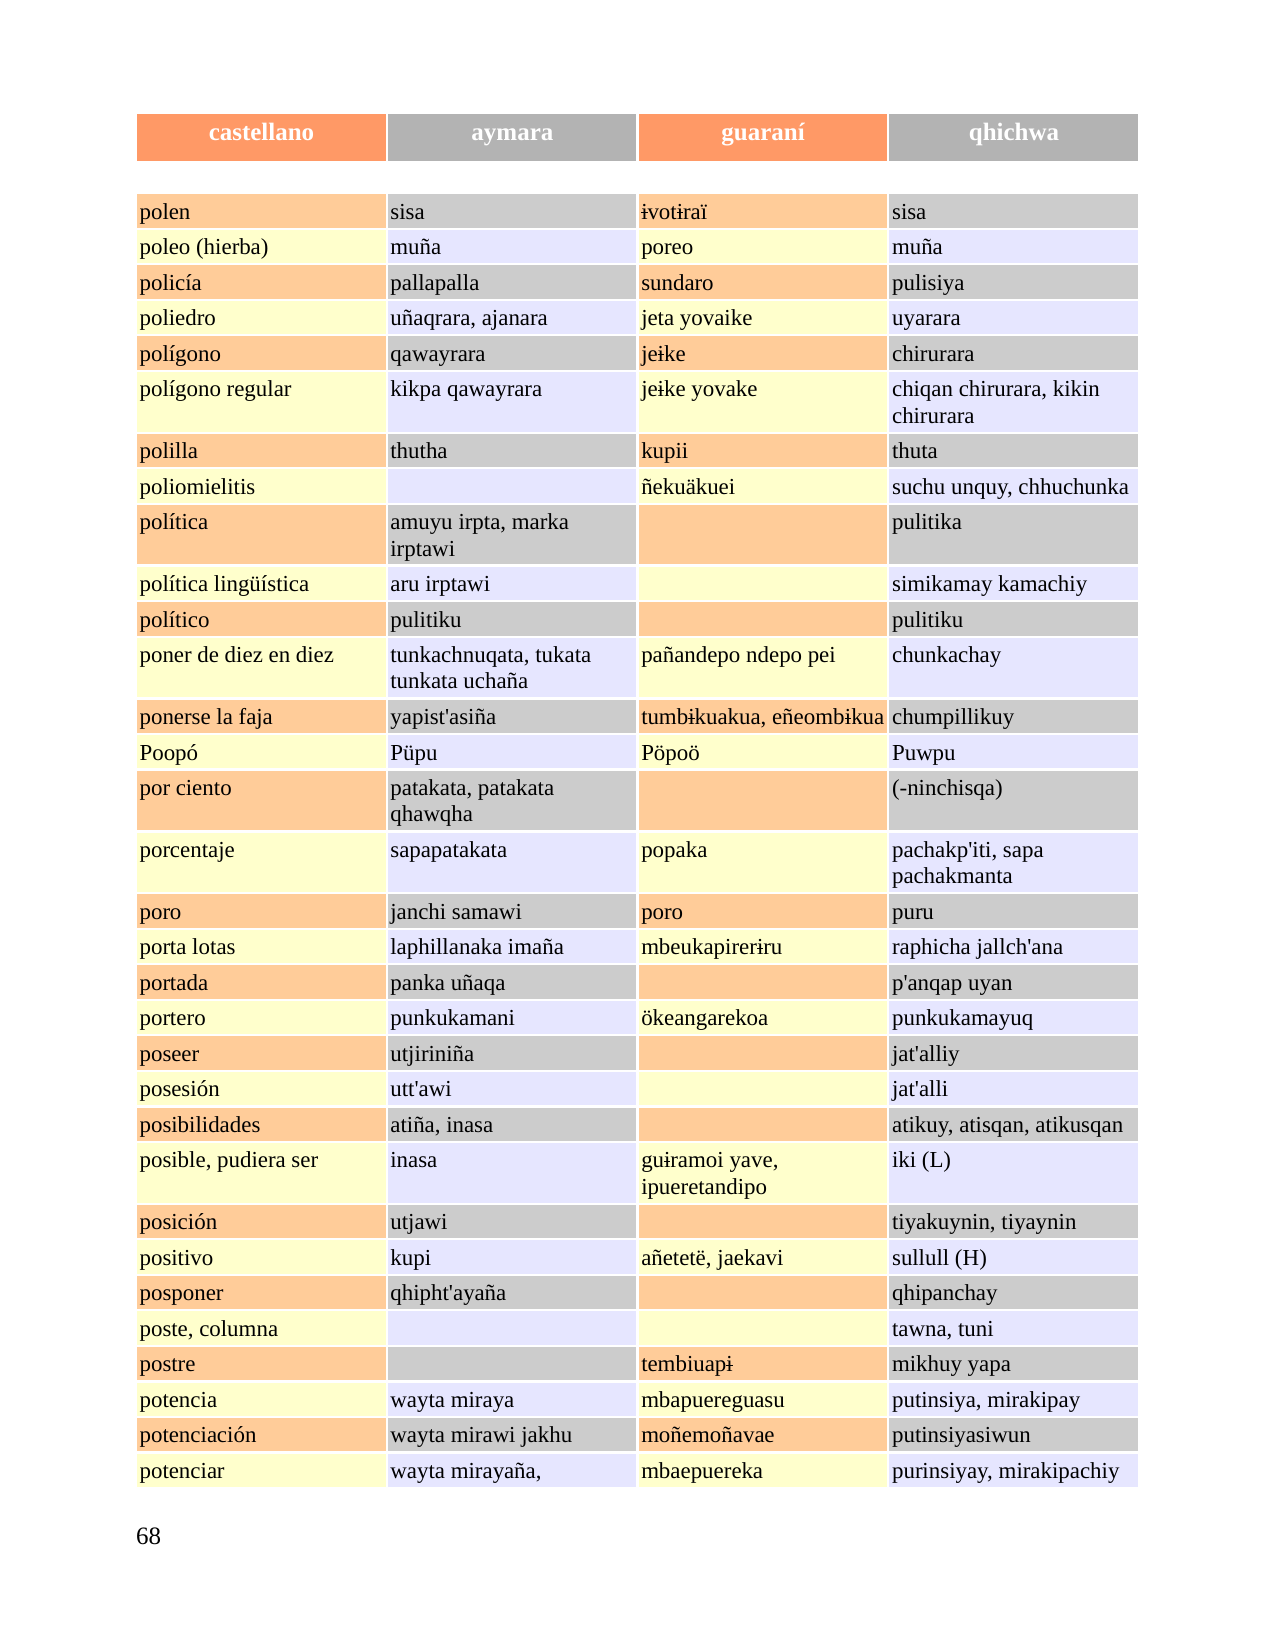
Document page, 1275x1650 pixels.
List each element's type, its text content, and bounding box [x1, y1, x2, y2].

table_cell Pöpoö [639, 735, 887, 768]
table_cell poro [137, 894, 386, 928]
table_cell pulisiya [889, 265, 1138, 299]
table_cell mbaepuereka [639, 1454, 887, 1487]
table_cell posponer [137, 1276, 386, 1309]
table_cell qhipanchay [889, 1276, 1138, 1309]
table_cell chirurara [889, 336, 1138, 370]
table_cell tembiuapi [639, 1347, 887, 1380]
table_cell pulitika [889, 505, 1138, 564]
table_cell [639, 1311, 887, 1345]
table_cell [388, 1311, 636, 1345]
table_cell sisa [889, 194, 1138, 228]
table_cell [639, 1276, 887, 1309]
table_cell poste, columna [137, 1311, 386, 1345]
table_cell kikpa qawayrara [388, 372, 636, 432]
table_cell pulitiku [889, 602, 1138, 636]
table_cell utjiriniña [388, 1036, 636, 1070]
table_cell ñekuäkuei [639, 469, 887, 503]
table_cell wayta miraya [388, 1383, 636, 1416]
table_cell [639, 1108, 887, 1141]
table_cell postre [137, 1347, 386, 1380]
table_cell thuta [889, 434, 1138, 467]
table_cell punkukamayuq [889, 1001, 1138, 1034]
table_cell polígono [137, 336, 386, 370]
table_cell purinsiyay, mirakipachiy [889, 1454, 1138, 1487]
table_cell p'anqap uyan [889, 965, 1138, 999]
table_cell porta lotas [137, 930, 386, 963]
table_cell jeta yovaike [639, 301, 887, 334]
table_cell [639, 505, 887, 564]
table_cell portada [137, 965, 386, 999]
table_cell aru irptawi [388, 567, 636, 600]
table_cell sullull (H) [889, 1240, 1138, 1274]
table_cell muña [889, 230, 1138, 263]
table_cell ökeangarekoa [639, 1001, 887, 1034]
table_cell putinsiyasiwun [889, 1418, 1138, 1451]
table_cell [639, 771, 887, 830]
table_cell laphillanaka imaña [388, 930, 636, 963]
table_cell jeike [639, 336, 887, 370]
table_cell [388, 469, 636, 503]
table_cell qawayrara [388, 336, 636, 370]
table_cell Poopó [137, 735, 386, 768]
table_cell yapist'asiña [388, 700, 636, 733]
table_cell (-ninchisqa) [889, 771, 1138, 830]
table_cell chiqan chirurara, kikin chirurara [889, 372, 1138, 432]
table_cell potencia [137, 1383, 386, 1416]
table_cell guiramoi yave, ipueretandipo [639, 1143, 887, 1203]
table_cell chumpillikuy [889, 700, 1138, 733]
table_cell atiña, inasa [388, 1108, 636, 1141]
table_cell pachakp'iti, sapa pachakmanta [889, 833, 1138, 892]
table_cell wayta mirayaña, [388, 1454, 636, 1487]
table_cell amuyu irpta, marka irptawi [388, 505, 636, 564]
table_cell posible, pudiera ser [137, 1143, 386, 1203]
table_cell añetetë, jaekavi [639, 1240, 887, 1274]
table_cell sapapatakata [388, 833, 636, 892]
table_cell posibilidades [137, 1108, 386, 1141]
table_cell chunkachay [889, 638, 1138, 697]
table_cell thutha [388, 434, 636, 467]
table_cell Puwpu [889, 735, 1138, 768]
table_cell [388, 1347, 636, 1380]
table_cell policía [137, 265, 386, 299]
table_cell poner de diez en diez [137, 638, 386, 697]
table_cell potenciación [137, 1418, 386, 1451]
table_cell kupii [639, 434, 887, 467]
table_cell panka uñaqa [388, 965, 636, 999]
table_cell poseer [137, 1036, 386, 1070]
table_cell posición [137, 1205, 386, 1238]
table_cell pañandepo ndepo pei [639, 638, 887, 697]
table_cell patakata, patakata qhawqha [388, 771, 636, 830]
table_cell punkukamani [388, 1001, 636, 1034]
table_cell potenciar [137, 1454, 386, 1487]
table_cell iki (L) [889, 1143, 1138, 1203]
table_cell polígono regular [137, 372, 386, 432]
table_cell ivotiraï [639, 194, 887, 228]
table_cell poreo [639, 230, 887, 263]
table_cell tawna, tuni [889, 1311, 1138, 1345]
table_cell jeike yovake [639, 372, 887, 432]
table_cell pulitiku [388, 602, 636, 636]
table_cell poliedro [137, 301, 386, 334]
table_cell portero [137, 1001, 386, 1034]
table_cell utt'awi [388, 1072, 636, 1105]
table_cell poliomielitis [137, 469, 386, 503]
table_cell jat'alliy [889, 1036, 1138, 1070]
table_cell simikamay kamachiy [889, 567, 1138, 600]
table_cell muña [388, 230, 636, 263]
table_cell [639, 1205, 887, 1238]
table_cell [639, 567, 887, 600]
table_cell raphicha jallch'ana [889, 930, 1138, 963]
table_cell putinsiya, mirakipay [889, 1383, 1138, 1416]
table_cell político [137, 602, 386, 636]
table_cell atikuy, atisqan, atikusqan [889, 1108, 1138, 1141]
table_cell qhipht'ayaña [388, 1276, 636, 1309]
table_cell sisa [388, 194, 636, 228]
table_cell mikhuy yapa [889, 1347, 1138, 1380]
table_cell positivo [137, 1240, 386, 1274]
table_cell mbapuereguasu [639, 1383, 887, 1416]
table_cell tiyakuynin, tiyaynin [889, 1205, 1138, 1238]
table_cell política [137, 505, 386, 564]
table_cell polilla [137, 434, 386, 467]
table_cell por ciento [137, 771, 386, 830]
table_cell uñaqrara, ajanara [388, 301, 636, 334]
table_cell pallapalla [388, 265, 636, 299]
table_cell polen [137, 194, 386, 228]
table_cell suchu unquy, chhuchunka [889, 469, 1138, 503]
table_cell [639, 965, 887, 999]
table_cell Püpu [388, 735, 636, 768]
table_cell popaka [639, 833, 887, 892]
table_cell moñemoñavae [639, 1418, 887, 1451]
table_cell inasa [388, 1143, 636, 1203]
table_cell poro [639, 894, 887, 928]
table_cell política lingüística [137, 567, 386, 600]
table_cell [639, 1036, 887, 1070]
table_cell jat'alli [889, 1072, 1138, 1105]
table_cell posesión [137, 1072, 386, 1105]
table_cell tumbikuakua, eñeombikua [639, 700, 887, 733]
table_cell uyarara [889, 301, 1138, 334]
table_cell kupi [388, 1240, 636, 1274]
table_cell poleo (hierba) [137, 230, 386, 263]
table_cell porcentaje [137, 833, 386, 892]
table_cell puru [889, 894, 1138, 928]
table_cell ponerse la faja [137, 700, 386, 733]
table_cell mbeukapireriru [639, 930, 887, 963]
table_cell utjawi [388, 1205, 636, 1238]
table_cell wayta mirawi jakhu [388, 1418, 636, 1451]
table_cell [639, 602, 887, 636]
table_cell sundaro [639, 265, 887, 299]
table_cell [639, 1072, 887, 1105]
table_cell tunkachnuqata, tukata tunkata uchaña [388, 638, 636, 697]
table_cell janchi samawi [388, 894, 636, 928]
